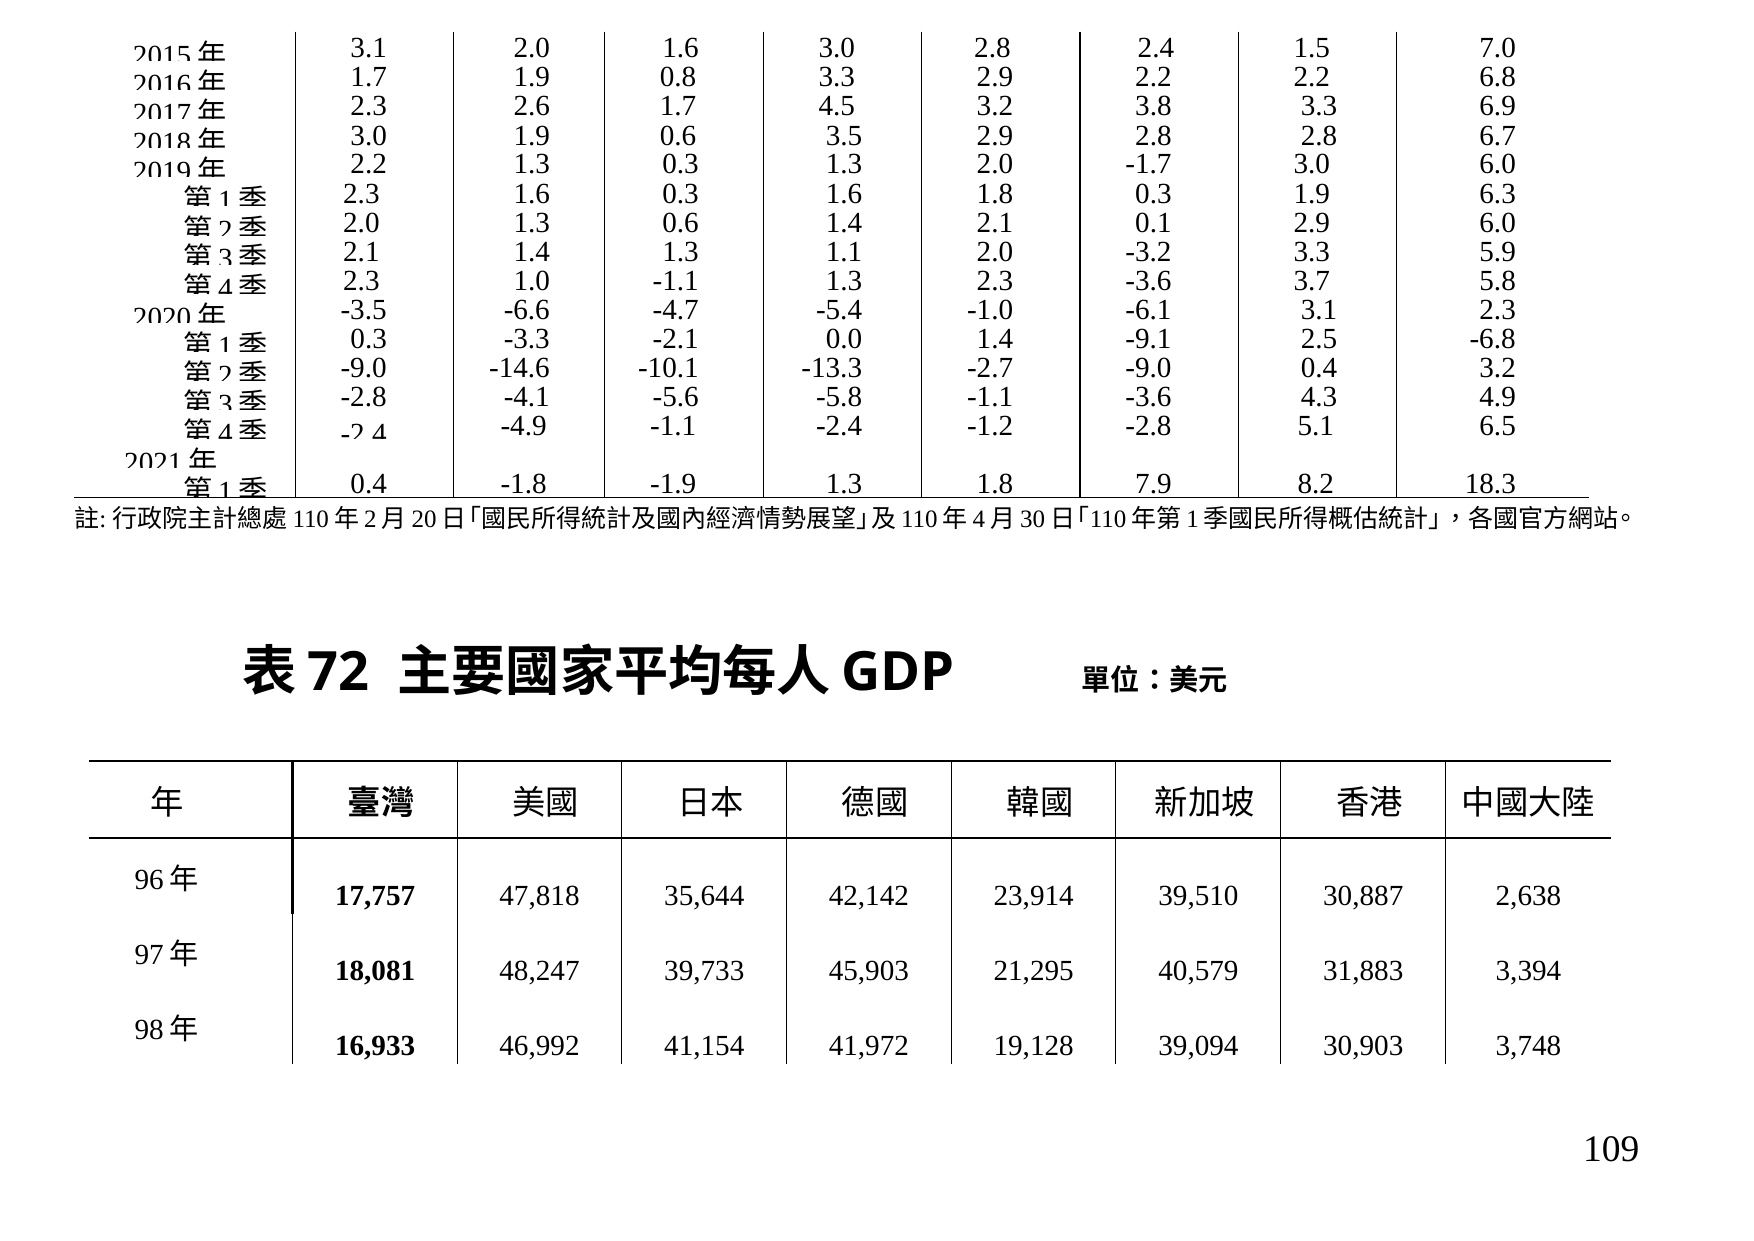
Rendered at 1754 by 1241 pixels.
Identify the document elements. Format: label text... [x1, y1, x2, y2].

table_cell [605, 439, 763, 468]
table_cell 3,748 [1446, 989, 1611, 1064]
subtitle 表72 主要國家平均每人GDP 單位：美元 [59, 610, 1639, 723]
table_cell 2.0 [454, 32, 604, 61]
table_cell 2019年 [74, 148, 295, 177]
table_cell 1.7 [296, 61, 453, 90]
table_cell -5.6 [605, 380, 763, 409]
table_cell 1.3 [454, 206, 604, 235]
table_cell 2.0 [922, 235, 1079, 264]
table_cell 1.3 [764, 468, 921, 497]
table_cell 3.2 [922, 90, 1079, 119]
table_cell 5.9 [1397, 235, 1589, 264]
table_cell 2.0 [922, 148, 1079, 177]
table_cell 2.2 [296, 148, 453, 177]
table_cell 30,903 [1281, 989, 1445, 1064]
table_cell 3.3 [1239, 90, 1396, 119]
table_cell 0.3 [1081, 177, 1238, 206]
table_header 美國 [458, 762, 621, 837]
table_cell 0.1 [1081, 206, 1238, 235]
table_cell 98年 [89, 989, 292, 1064]
table_cell 2015年 [74, 32, 295, 61]
table_cell 1.1 [764, 235, 921, 264]
table_cell 18.3 [1397, 468, 1589, 497]
table_cell 2.5 [1239, 322, 1396, 351]
table_cell 2017年 [74, 90, 295, 119]
table_header 新加坡 [1116, 762, 1280, 837]
table_cell 17,757 [294, 839, 457, 914]
table_cell 1.9 [454, 61, 604, 90]
table_cell 2.4 [1081, 32, 1238, 61]
table_cell -1.1 [922, 380, 1079, 409]
table_cell 35,644 [622, 839, 786, 914]
table_cell 48,247 [458, 914, 621, 989]
table_cell 16,933 [293, 989, 457, 1064]
table_cell 0.4 [1239, 351, 1396, 380]
table_cell 2,638 [1446, 839, 1611, 914]
table_cell 1.0 [454, 264, 604, 293]
text 註: 行政院主計總處110年2月20日「國民所得統計及國內經濟情勢展望」及110年4月30日「110年第1季國民所得概估統計」，各國官方網站。 [74, 498, 1639, 535]
table_cell 2.9 [922, 119, 1079, 148]
table_cell 42,142 [787, 839, 951, 914]
table_cell 2.9 [922, 61, 1079, 90]
table_cell 46,992 [458, 989, 621, 1064]
table_cell 1.9 [454, 119, 604, 148]
table_cell 第3季 [74, 380, 295, 409]
table_cell ＿-2.4 [296, 410, 453, 438]
table_cell 1.7 [605, 90, 763, 119]
table_cell -1.0 [922, 293, 1079, 322]
table_cell 1.3 [764, 264, 921, 293]
table_cell -2.4 [764, 410, 921, 438]
table_cell 21,295 [952, 914, 1115, 989]
table_cell 4.5 [764, 90, 921, 119]
table_cell 1.8 [922, 177, 1079, 206]
table_cell -3.6 [1081, 264, 1238, 293]
table_cell [1239, 439, 1396, 468]
table_cell [296, 439, 453, 468]
table_cell 2018年 [74, 119, 295, 148]
table_cell 3.2 [1397, 351, 1589, 380]
table_cell 6.0 [1397, 148, 1589, 177]
table_cell 6.8 [1397, 61, 1589, 90]
table_cell 4.9 [1397, 380, 1589, 409]
table_header 臺灣 [294, 762, 457, 837]
table_cell [764, 439, 921, 468]
table_cell 19,128 [952, 989, 1115, 1064]
table_cell 2021年 [74, 439, 295, 468]
table_cell 2.6 [454, 90, 604, 119]
table_cell 1.5 [1239, 32, 1396, 61]
table_cell 0.6 [605, 206, 763, 235]
table_cell 2.1 [296, 235, 453, 264]
table_header 中國大陸 [1446, 762, 1611, 837]
table_cell 2.3 [922, 264, 1079, 293]
table_cell 0.3 [296, 322, 453, 351]
table_cell 6.5 [1397, 410, 1589, 438]
table_cell -3.3 [454, 322, 604, 351]
table_cell 97年 [89, 914, 292, 989]
table_cell [922, 439, 1079, 468]
table_header 香港 [1281, 762, 1445, 837]
table_cell 第2季 [74, 351, 295, 380]
table_cell -6.1 [1081, 293, 1238, 322]
table_cell 0.4 [296, 468, 453, 497]
table_cell 39,510 [1116, 839, 1280, 914]
table_cell -6.8 [1397, 322, 1589, 351]
table_cell -3.5 [296, 293, 453, 322]
table_cell -2.8 [296, 380, 453, 409]
table_cell 2.1 [922, 206, 1079, 235]
table_cell 3.0 [764, 32, 921, 61]
table_cell [454, 439, 604, 468]
table_cell 第2季 [74, 206, 295, 235]
table_cell -9.1 [1081, 322, 1238, 351]
table_cell 2.3 [296, 177, 453, 206]
table_cell 0.8 [605, 61, 763, 90]
table_cell -9.0 [296, 351, 453, 380]
table_cell 41,154 [622, 989, 786, 1064]
table_cell 1.8 [922, 468, 1079, 497]
table_cell 1.4 [764, 206, 921, 235]
table_cell 3.0 [1239, 148, 1396, 177]
table_cell 1.4 [922, 322, 1079, 351]
table_cell 0.0 [764, 322, 921, 351]
table_cell 2.2 [1239, 61, 1396, 90]
table_cell 2020年 [74, 293, 295, 322]
table_header 韓國 [952, 762, 1115, 837]
table_cell 8.2 [1239, 468, 1396, 497]
table_cell 3.3 [764, 61, 921, 90]
table_cell -13.3 [764, 351, 921, 380]
table_cell 3,394 [1446, 914, 1611, 989]
table_cell -4.1 [454, 380, 604, 409]
table_cell 第1季 [74, 177, 295, 206]
table_header 日本 [622, 762, 786, 837]
table_cell -3.2 [1081, 235, 1238, 264]
table_cell 2.3 [1397, 293, 1589, 322]
table_cell 第4季 [74, 264, 295, 293]
table_cell -6.6 [454, 293, 604, 322]
table_cell 第4季 [74, 410, 295, 438]
table_cell 3.7 [1239, 264, 1396, 293]
table_header 年 [89, 762, 291, 837]
table_cell [1397, 439, 1589, 468]
table_cell 40,579 [1116, 914, 1280, 989]
table_cell 0.6 [605, 119, 763, 148]
table_cell 3.5 [764, 119, 921, 148]
table_cell 6.0 [1397, 206, 1589, 235]
table_cell 2.9 [1239, 206, 1396, 235]
table_cell 2.0 [296, 206, 453, 235]
table_cell -2.1 [605, 322, 763, 351]
table_cell 18,081 [293, 914, 457, 989]
table_cell 2.8 [1239, 119, 1396, 148]
table_cell -1.7 [1081, 148, 1238, 177]
table_cell 3.1 [296, 32, 453, 61]
table_cell 45,903 [787, 914, 951, 989]
table_cell 5.1 [1239, 410, 1396, 438]
table_cell 5.8 [1397, 264, 1589, 293]
table_cell 0.3 [605, 177, 763, 206]
table_cell -1.8 [454, 468, 604, 497]
table_cell -4.9 [454, 410, 604, 438]
table_cell 6.7 [1397, 119, 1589, 148]
table_cell 7.0 [1397, 32, 1589, 61]
table_cell 1.3 [454, 148, 604, 177]
table_header 德國 [787, 762, 951, 837]
table_cell -2.7 [922, 351, 1079, 380]
table_cell 1.3 [605, 235, 763, 264]
table_cell -9.0 [1081, 351, 1238, 380]
table_cell 2016年 [74, 61, 295, 90]
table_cell 39,733 [622, 914, 786, 989]
table_cell 31,883 [1281, 914, 1445, 989]
table_cell 30,887 [1281, 839, 1445, 914]
table_cell 3.1 [1239, 293, 1396, 322]
table_cell 第1季 [74, 468, 295, 497]
table_cell 47,818 [458, 839, 621, 914]
table_cell 3.3 [1239, 235, 1396, 264]
table_cell 1.6 [605, 32, 763, 61]
table_cell 1.4 [454, 235, 604, 264]
table_cell [1081, 439, 1238, 468]
table_cell 0.3 [605, 148, 763, 177]
table_cell 2.3 [296, 264, 453, 293]
table_cell -4.7 [605, 293, 763, 322]
table_cell 3.0 [296, 119, 453, 148]
table_cell 2.3 [296, 90, 453, 119]
table_cell -5.8 [764, 380, 921, 409]
table_cell 39,094 [1116, 989, 1280, 1064]
table_cell -1.1 [605, 410, 763, 438]
table_cell 6.9 [1397, 90, 1589, 119]
table_cell 1.9 [1239, 177, 1396, 206]
table_cell 3.8 [1081, 90, 1238, 119]
table_cell 2.8 [922, 32, 1079, 61]
table_cell 4.3 [1239, 380, 1396, 409]
table_cell 1.6 [764, 177, 921, 206]
table_cell -1.9 [605, 468, 763, 497]
table_cell 1.6 [454, 177, 604, 206]
table_cell 6.3 [1397, 177, 1589, 206]
table_cell 第1季 [74, 322, 295, 351]
table_cell 96年 [89, 839, 291, 914]
table_cell 2.8 [1081, 119, 1238, 148]
table_cell -1.1 [605, 264, 763, 293]
table_cell 2.2 [1081, 61, 1238, 90]
table_cell -3.6 [1081, 380, 1238, 409]
table_cell 41,972 [787, 989, 951, 1064]
table_cell 第3季 [74, 235, 295, 264]
table_cell -5.4 [764, 293, 921, 322]
table_cell -1.2 [922, 410, 1079, 438]
table_cell -14.6 [454, 351, 604, 380]
table_cell -2.8 [1081, 410, 1238, 438]
table_cell 1.3 [764, 148, 921, 177]
table_cell -10.1 [605, 351, 763, 380]
table_cell 7.9 [1081, 468, 1238, 497]
table_cell 23,914 [952, 839, 1115, 914]
